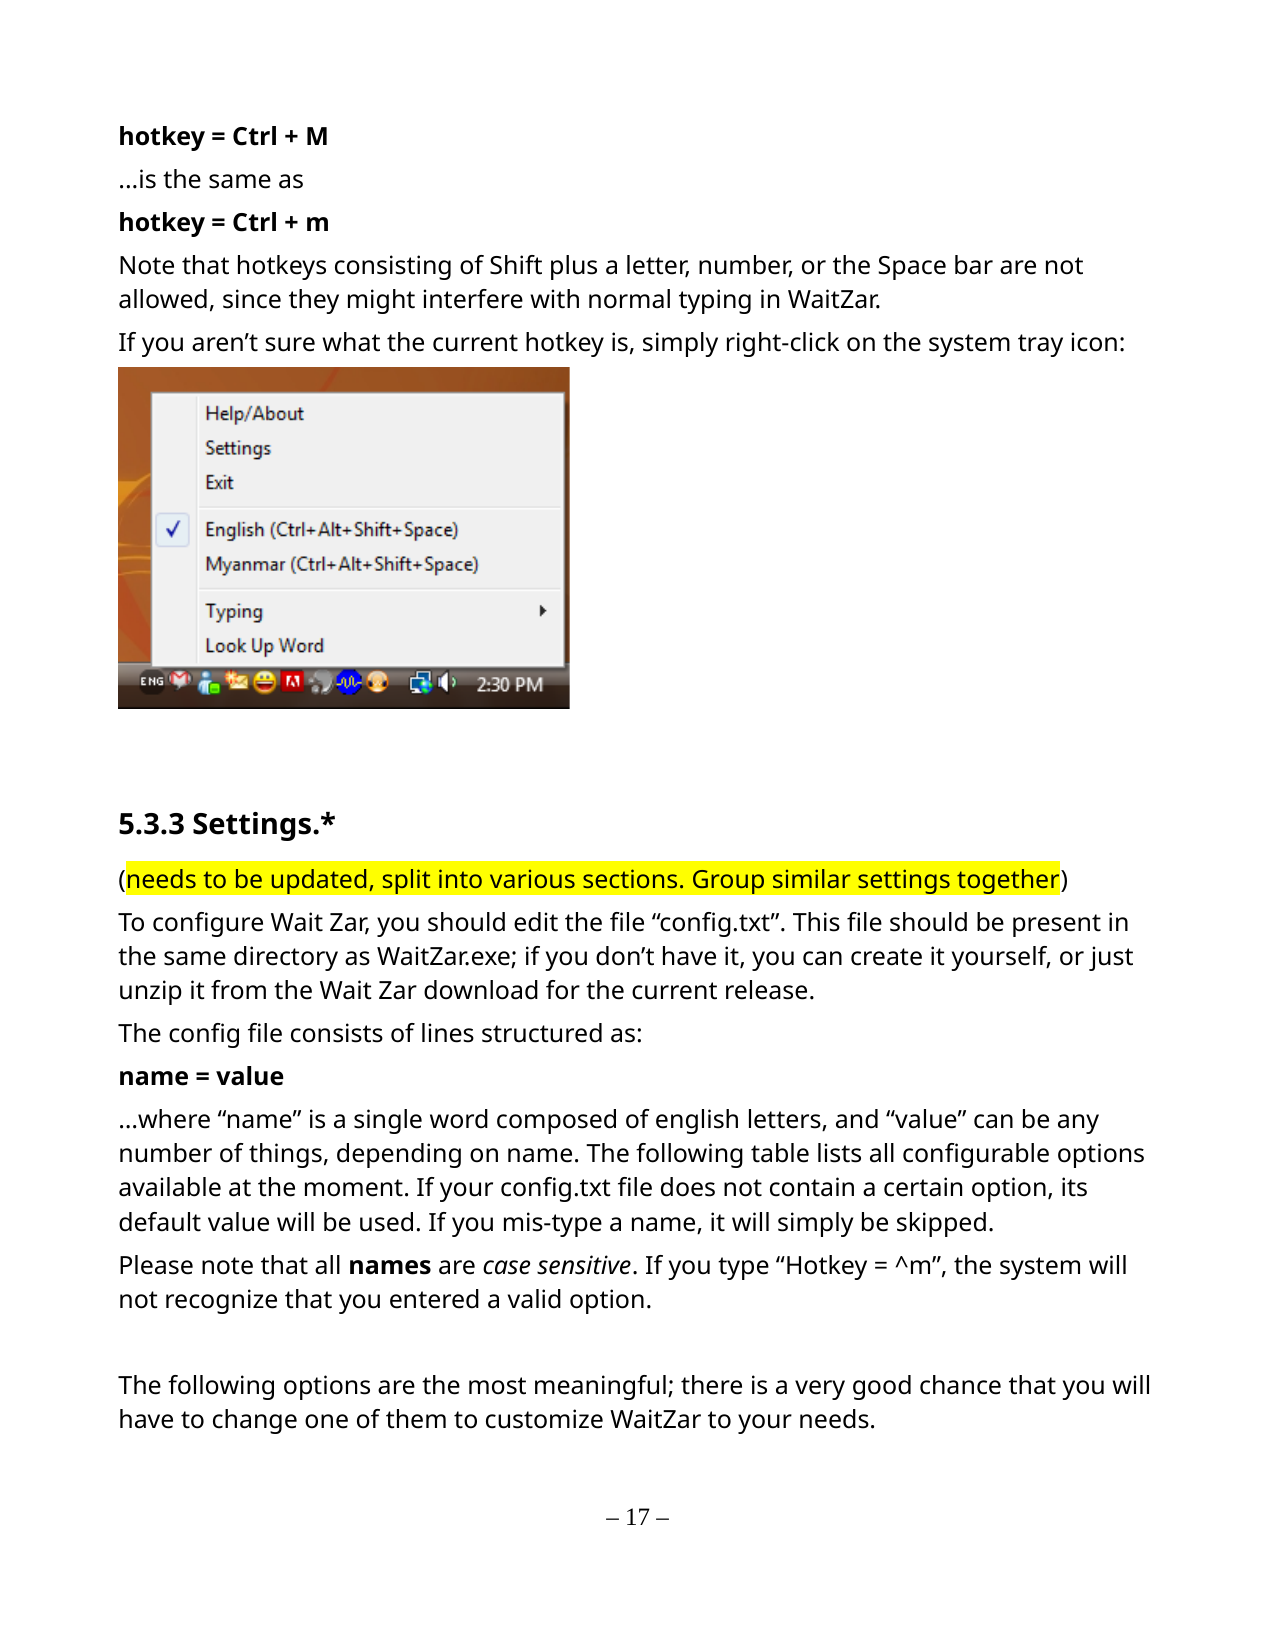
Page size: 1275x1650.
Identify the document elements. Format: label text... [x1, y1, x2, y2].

subtitle 5.3.3 Settings.* [118, 804, 1157, 843]
text …where “name” is a single word composed of english letters, and “value” can be any number of things, depending on name. The following table lists all configurable options available at the moment. If your config.txt file does not contain a certain option, its default value will be used. If you mis-type a name, it will simply be skipped. [118, 1102, 1157, 1238]
text hotkey = Ctrl + M [118, 118, 1157, 152]
text (needs to be updated, split into various sections. Group similar settings together) [118, 861, 1157, 895]
text ...is the same as [118, 161, 1157, 195]
text Note that hotkeys consisting of Shift plus a letter, number, or the Space bar are not allowed, since they might interfere with normal typing in WaitZar. [118, 247, 1157, 316]
picture [118, 367, 570, 709]
text The config file consists of lines structured as: [118, 1016, 1157, 1050]
text hotkey = Ctrl + m [118, 204, 1157, 238]
text name = value [118, 1059, 1157, 1093]
text Please note that all names are case sensitive. If you type “Hotkey = ^m”, the system will not recognize that you entered a valid option. [118, 1247, 1157, 1315]
text To configure Wait Zar, you should edit the file “config.txt”. This file should be present in the same directory as WaitZar.exe; if you don’t have it, you can create it yourself, or just unzip it from the Wait Zar download for the current release. [118, 904, 1157, 1007]
text The following options are the most meaningful; there is a very good chance that you will have to change one of them to customize WaitZar to your needs. [118, 1368, 1157, 1436]
text If you aren’t sure what the current hotkey is, simply right-click on the system tray icon: [118, 325, 1157, 359]
